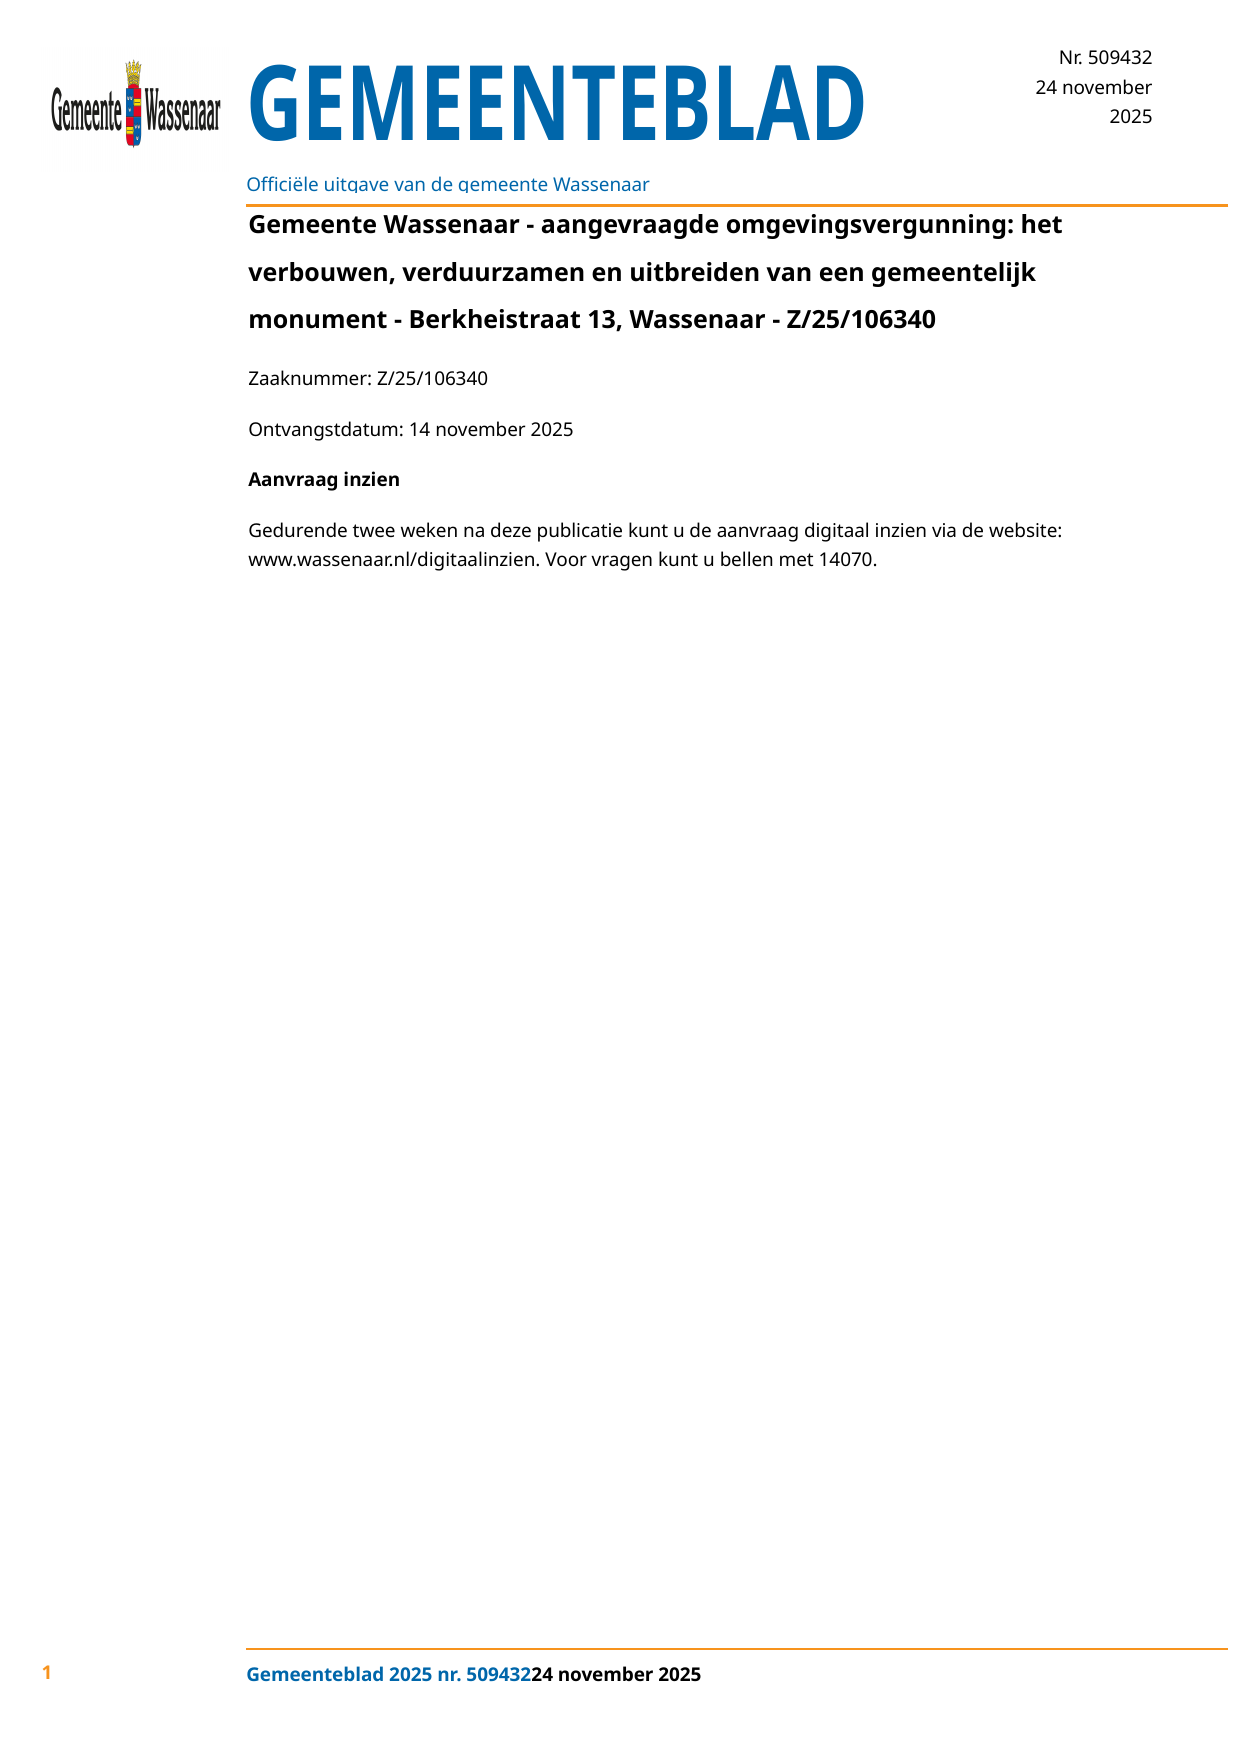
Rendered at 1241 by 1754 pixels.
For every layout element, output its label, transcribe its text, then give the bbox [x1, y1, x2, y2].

text Aanvraag inzien [248, 466, 1152, 492]
text Gemeente Wassenaar - aangevraagde omgevingsvergunning: het verbouwen, verduurzamen en uitbreiden van een gemeentelijk monument - Berkheistraat 13, Wassenaar - Z/25/106340 [248, 207, 1152, 336]
text Ontvangstdatum: 14 november 2025 [248, 416, 1152, 442]
text Gedurende twee weken na deze publicatie kunt u de aanvraag digitaal inzien via de website: www.wassenaar.nl/digitaalinzien. Voor vragen kunt u bellen met 14070. [248, 517, 1152, 572]
picture [41, 47, 231, 172]
text Zaaknummer: Z/25/106340 [248, 366, 1152, 391]
